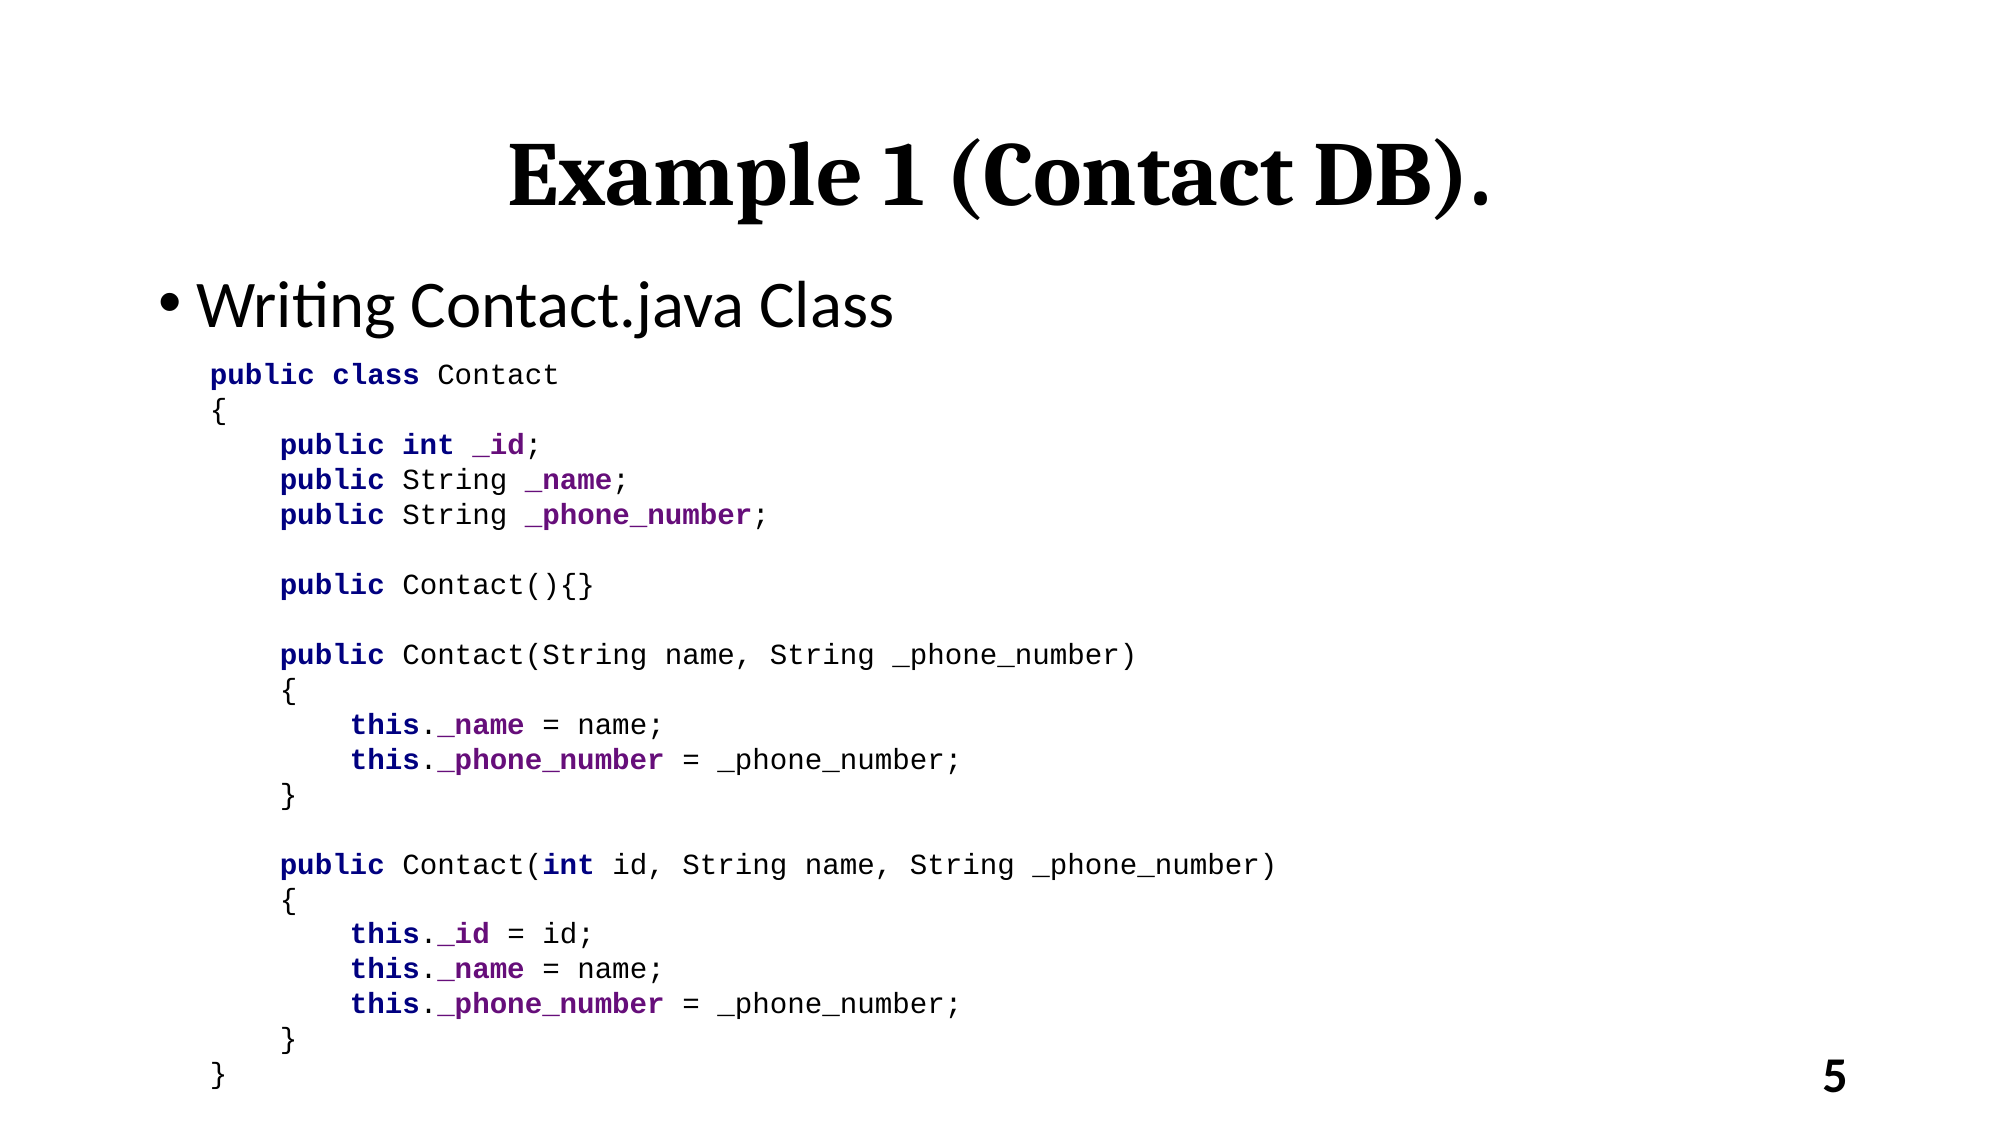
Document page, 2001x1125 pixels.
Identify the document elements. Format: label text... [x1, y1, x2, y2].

slide_number [1412, 1042, 1863, 1103]
title Example 1 (Contact DB). [137, 59, 1863, 278]
list Writing Contact.java Class [143, 261, 1869, 991]
text_box public class Contact { public int _id; public String _name; public String _phone_number; public Contact(){} public Contact(String name, String _phone_number) { this._name = name; this._phone_number = _phone_number; } public Contact(int id, String name, String _phone_number) { this._id = id; this._name = name; this._phone_number = _phone_number; } } [194, 347, 1718, 1098]
